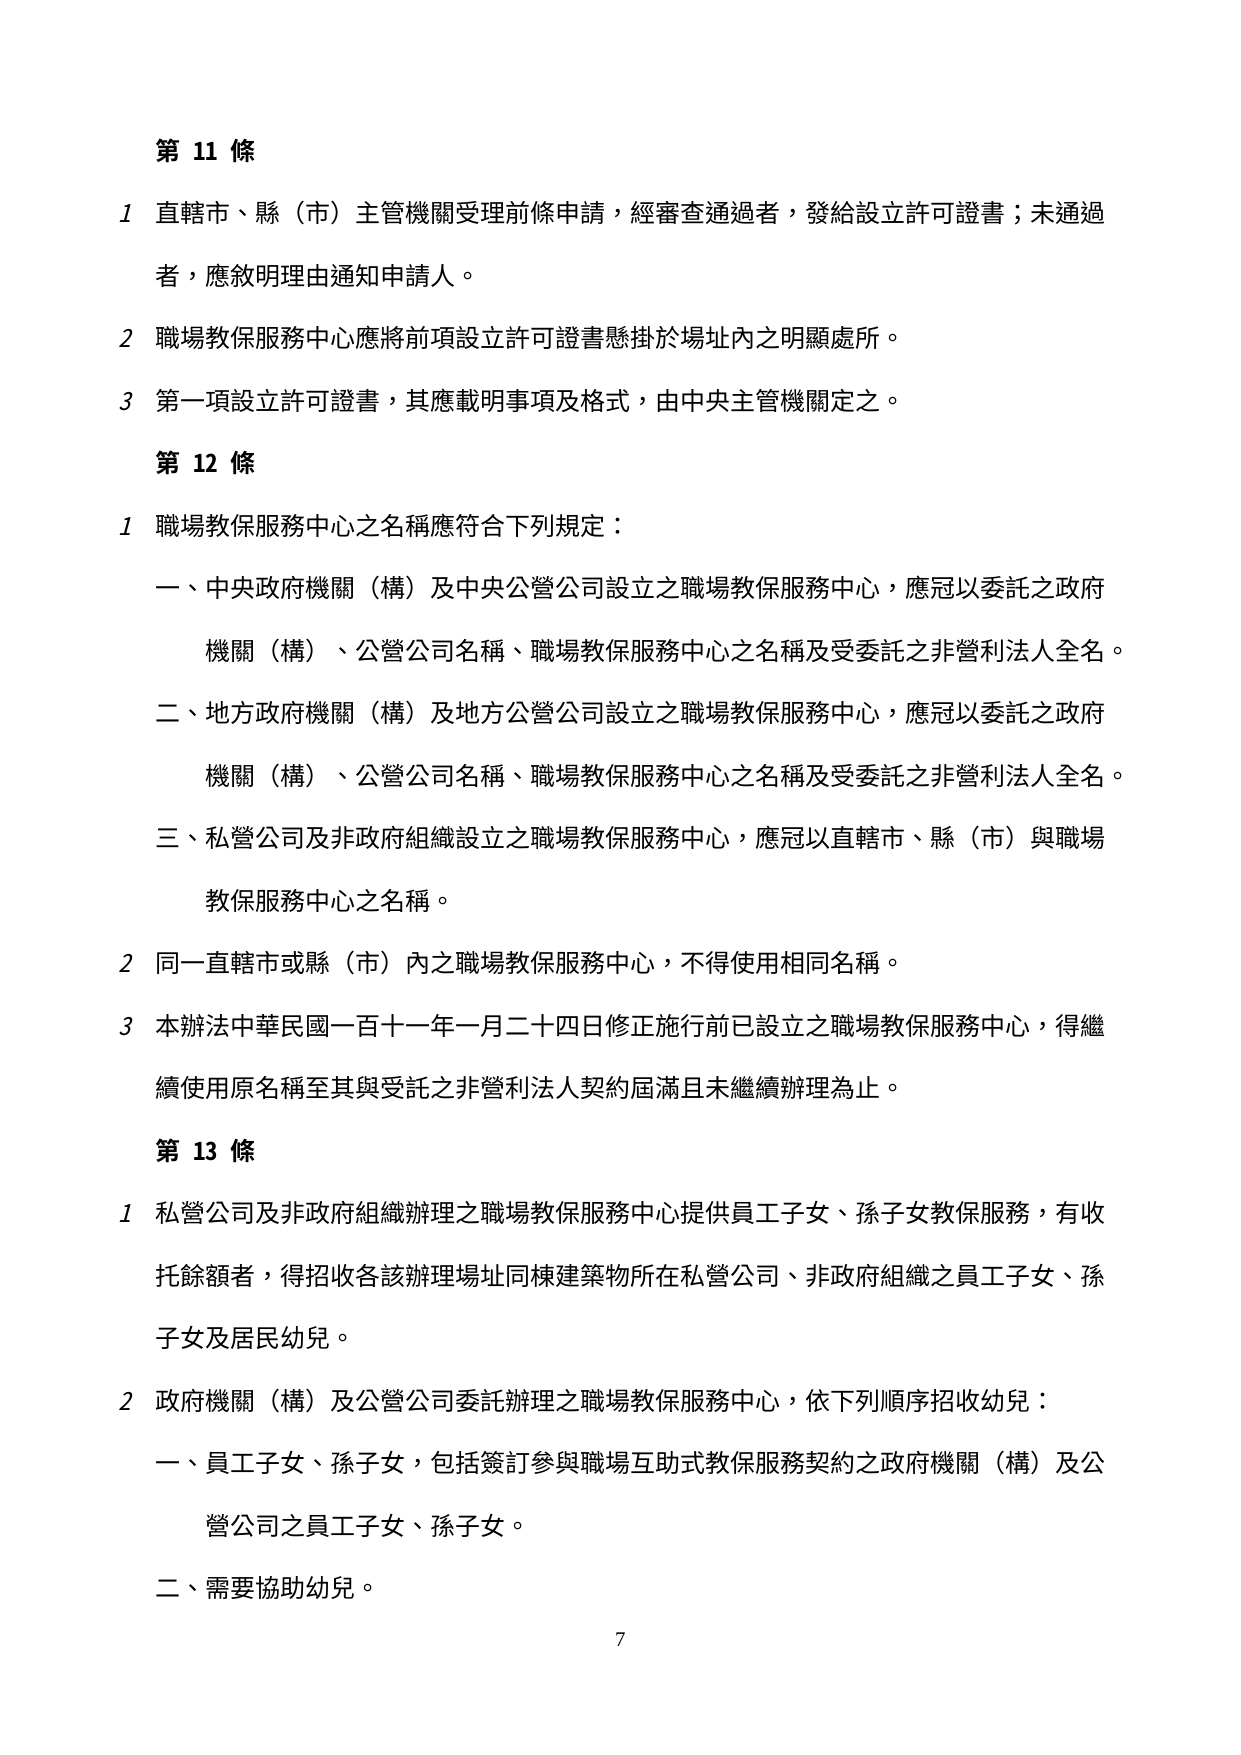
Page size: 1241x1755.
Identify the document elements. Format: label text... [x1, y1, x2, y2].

text 二、需要協助幼兒。 [156, 1545, 1122, 1608]
text 2 職場教保服務中心應將前項設立許可證書懸掛於場址內之明顯處所。 [118, 295, 1122, 358]
text 第 13 條 [156, 1108, 1122, 1170]
text 第 12 條 [156, 420, 1122, 483]
text 第 11 條 [156, 108, 1122, 170]
text 一、中央政府機關（構）及中央公營公司設立之職場教保服務中心，應冠以委託之政府機關（構）、公營公司名稱、職場教保服務中心之名稱及受委託之非營利法人全名。 [156, 545, 1122, 670]
text 三、私營公司及非政府組織設立之職場教保服務中心，應冠以直轄市、縣（市）與職場教保服務中心之名稱。 [156, 795, 1122, 920]
text 3 本辦法中華民國一百十一年一月二十四日修正施行前已設立之職場教保服務中心，得繼續使用原名稱至其與受託之非營利法人契約屆滿且未繼續辦理為止。 [118, 983, 1122, 1108]
text 3 第一項設立許可證書，其應載明事項及格式，由中央主管機關定之。 [118, 358, 1122, 420]
text 二、地方政府機關（構）及地方公營公司設立之職場教保服務中心，應冠以委託之政府機關（構）、公營公司名稱、職場教保服務中心之名稱及受委託之非營利法人全名。 [156, 670, 1122, 795]
text 1 直轄市、縣（市）主管機關受理前條申請，經審查通過者，發給設立許可證書；未通過者，應敘明理由通知申請人。 [118, 170, 1122, 295]
text 2 同一直轄市或縣（市）內之職場教保服務中心，不得使用相同名稱。 [118, 920, 1122, 983]
text 1 職場教保服務中心之名稱應符合下列規定： [118, 483, 1122, 545]
text 一、員工子女、孫子女，包括簽訂參與職場互助式教保服務契約之政府機關（構）及公營公司之員工子女、孫子女。 [156, 1420, 1122, 1545]
text 1 私營公司及非政府組織辦理之職場教保服務中心提供員工子女、孫子女教保服務，有收托餘額者，得招收各該辦理場址同棟建築物所在私營公司、非政府組織之員工子女、孫子女及居民幼兒。 [118, 1170, 1122, 1358]
text 2 政府機關（構）及公營公司委託辦理之職場教保服務中心，依下列順序招收幼兒： [118, 1358, 1122, 1420]
